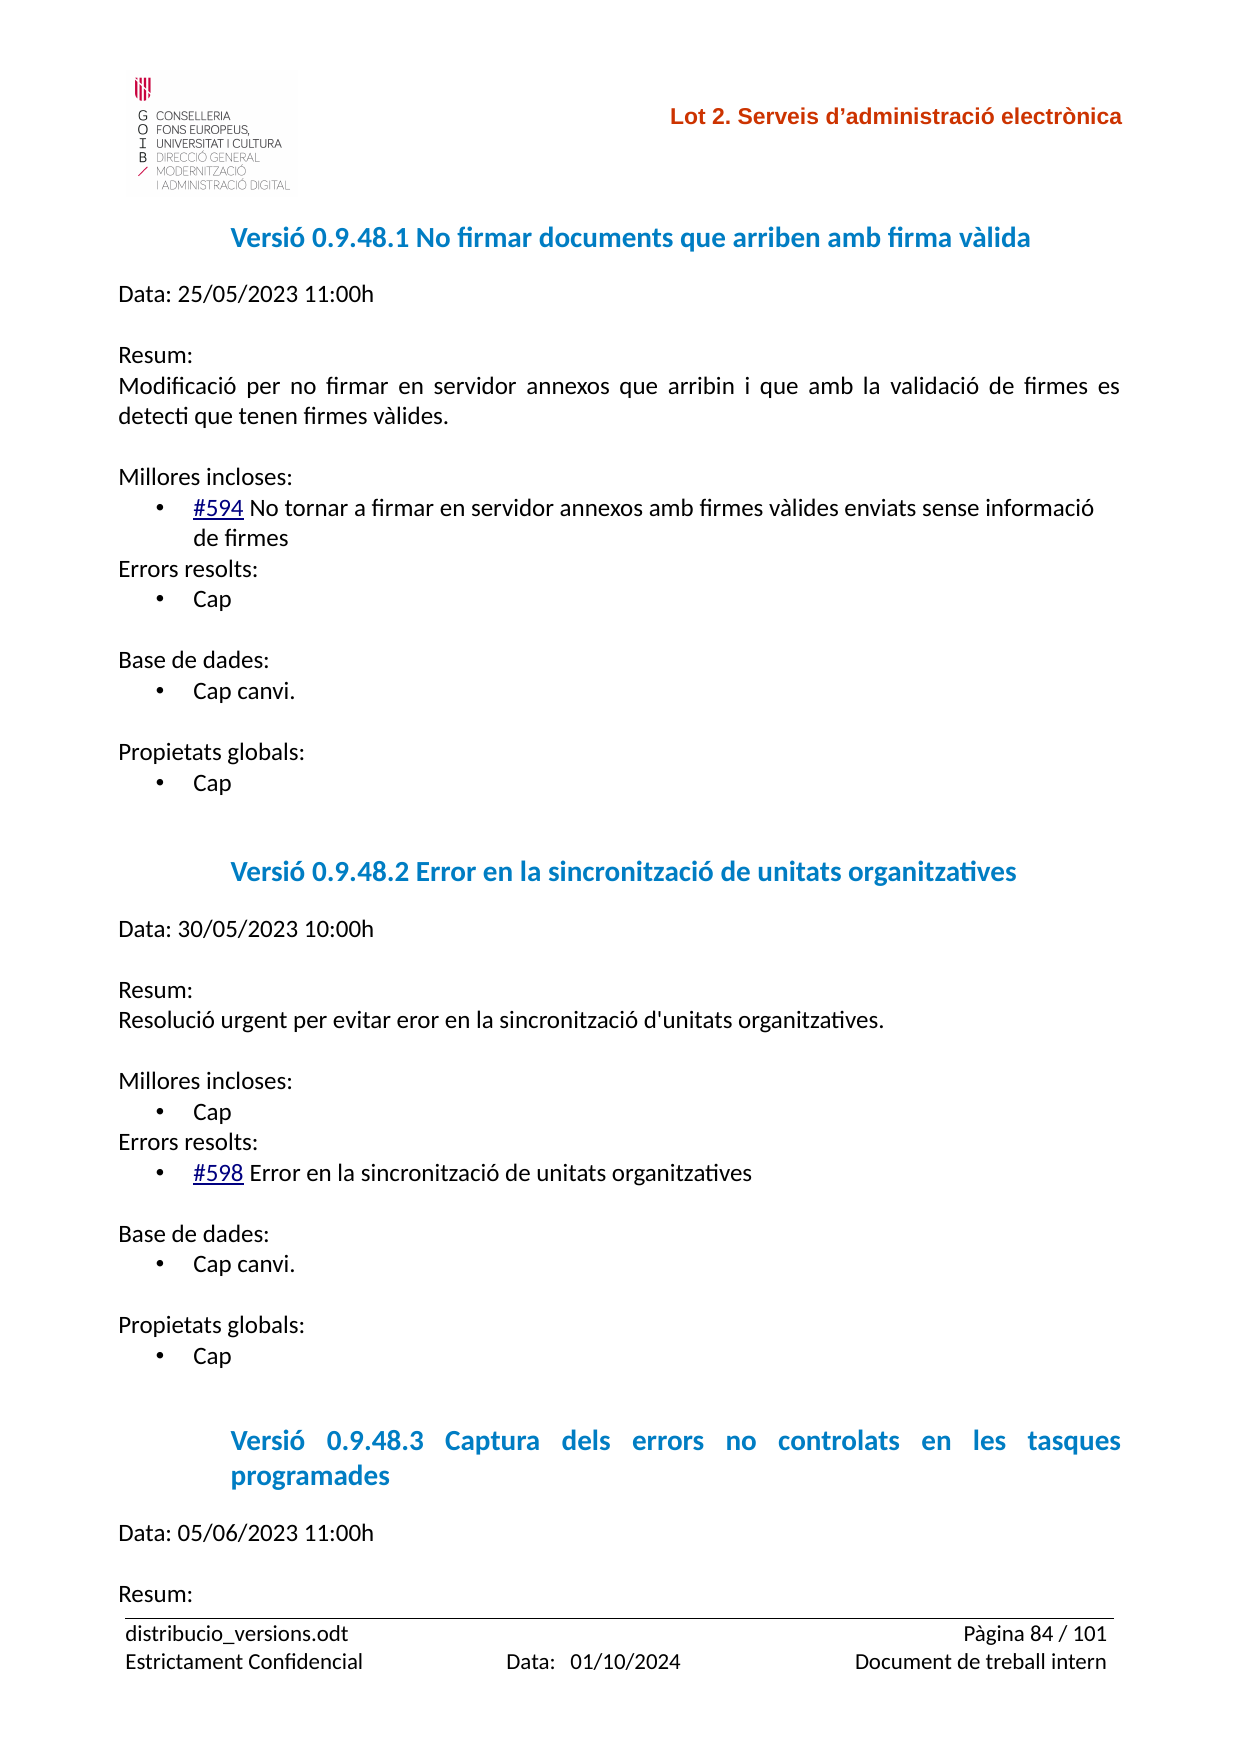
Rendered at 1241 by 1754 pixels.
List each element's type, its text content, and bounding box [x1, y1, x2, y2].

list Cap [156, 1340, 1122, 1371]
text Propietats globals: [118, 736, 1122, 767]
text Errors resolts: [118, 1126, 1122, 1157]
list #598 Error en la sincronització de unitats organitzatives [156, 1157, 1122, 1187]
subtitle Versió 0.9.48.1 No firmar documents que arriben amb firma vàlida [153, 219, 1122, 255]
subtitle Versió 0.9.48.3 Captura dels errors no controlats en les tasques programades [153, 1422, 1122, 1493]
list Cap [156, 1096, 1122, 1126]
text Resum: [118, 974, 1122, 1004]
list Cap [156, 767, 1122, 797]
text Resum: [118, 339, 1122, 370]
subtitle Versió 0.9.48.2 Error en la sincronització de unitats organitzatives [153, 853, 1122, 889]
text Errors resolts: [118, 553, 1122, 584]
text Base de dades: [118, 1218, 1122, 1248]
picture [126, 70, 299, 197]
text Resolució urgent per evitar eror en la sincronització d'unitats organitzatives. [118, 1004, 1122, 1035]
list Cap [156, 584, 1122, 614]
text Modificació per no firmar en servidor annexos que arribin i que amb la validació de firmes es detecti que tenen firmes vàlides. [118, 370, 1122, 431]
text Data: 25/05/2023 11:00h [118, 278, 1122, 309]
text Millores incloses: [118, 1065, 1122, 1096]
text Millores incloses: [118, 462, 1122, 492]
list #594 No tornar a firmar en servidor annexos amb firmes vàlides enviats sense informació de firmes [156, 492, 1122, 553]
text Base de dades: [118, 645, 1122, 675]
text Propietats globals: [118, 1309, 1122, 1340]
list Cap canvi. [156, 1248, 1122, 1279]
list Cap canvi. [156, 675, 1122, 706]
text Resum: [118, 1578, 1122, 1608]
text Data: 05/06/2023 11:00h [118, 1517, 1122, 1547]
text Data: 30/05/2023 10:00h [118, 913, 1122, 943]
